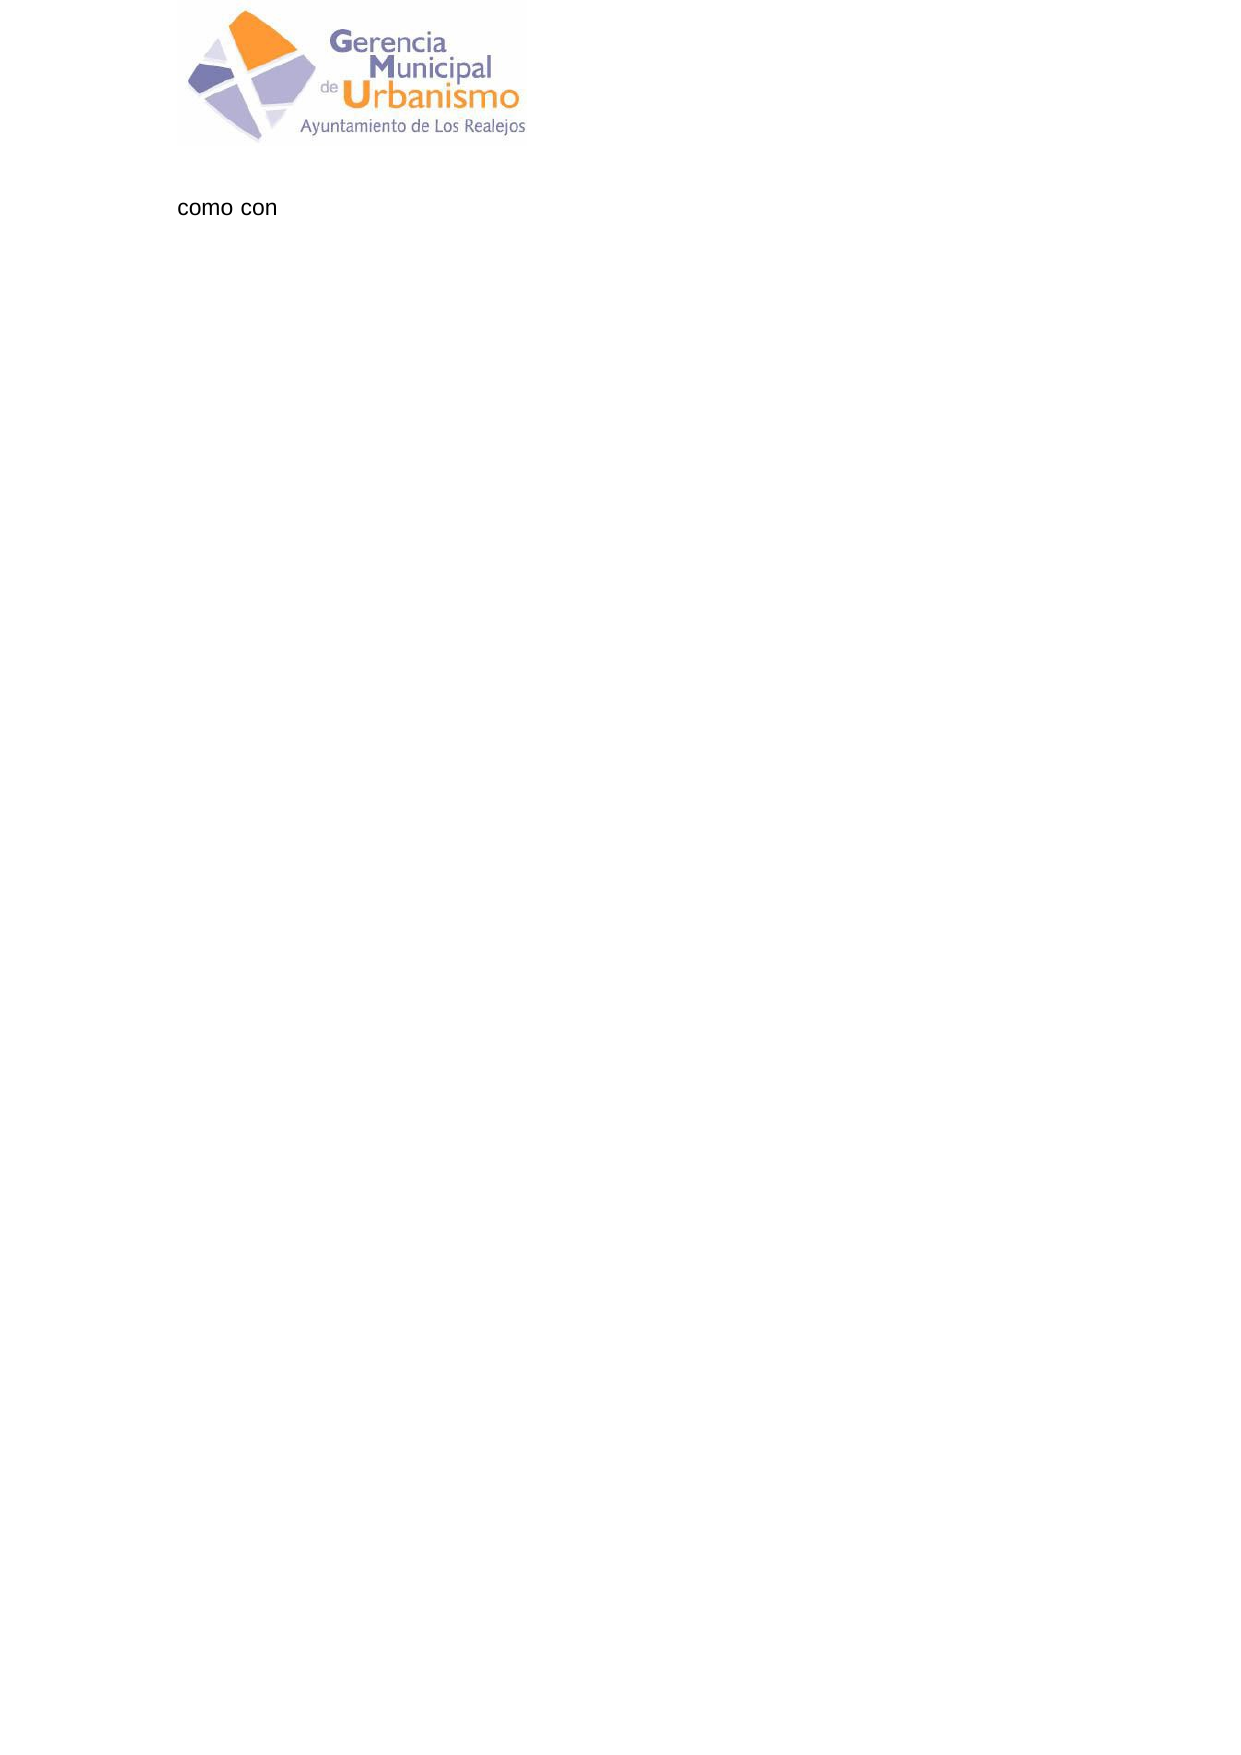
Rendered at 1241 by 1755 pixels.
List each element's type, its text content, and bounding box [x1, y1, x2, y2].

text como con [177, 194, 1167, 220]
